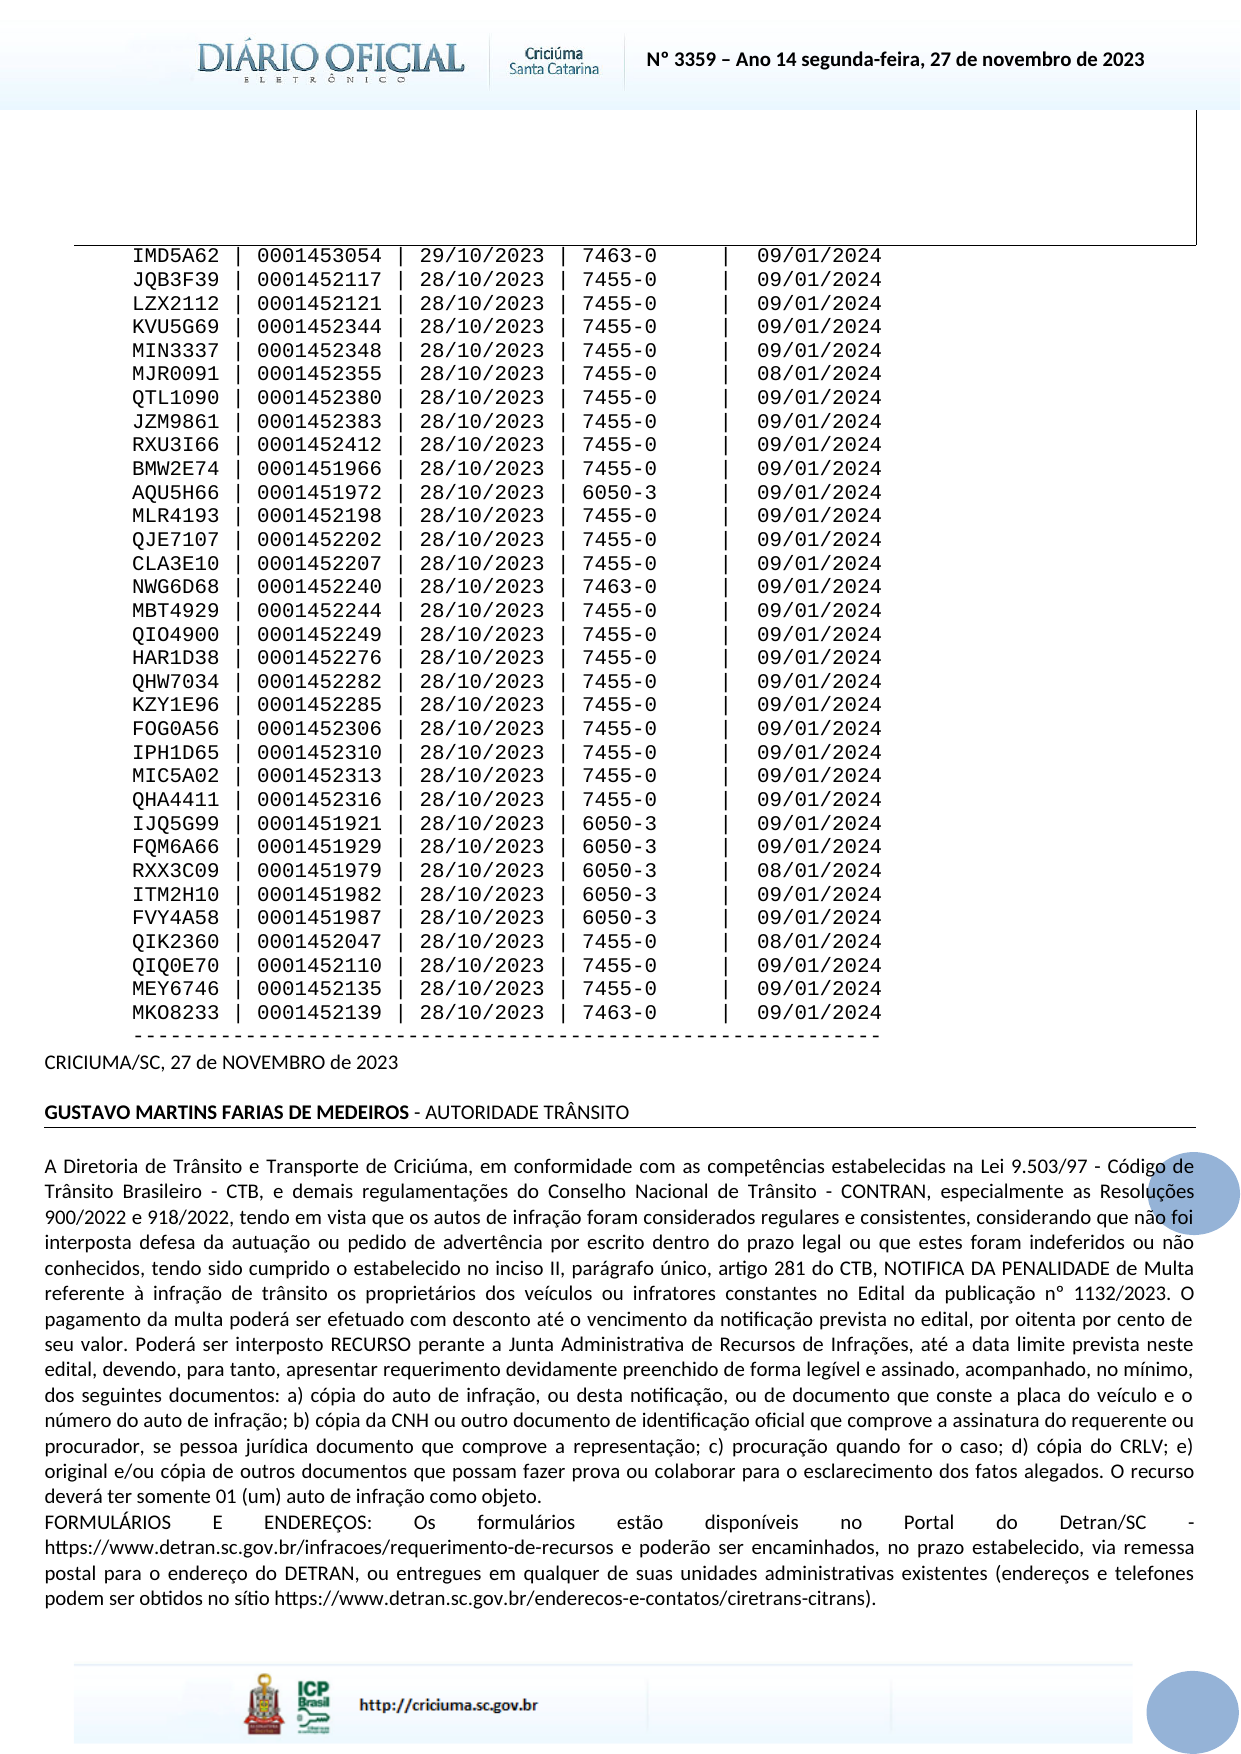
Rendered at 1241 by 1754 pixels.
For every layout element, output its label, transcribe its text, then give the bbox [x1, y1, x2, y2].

text LZX2112 | 0001452121 | 28/10/2023 | 7455-0 | 09/01/2024 [44, 292, 1196, 316]
text QIO4900 | 0001452249 | 28/10/2023 | 7455-0 | 09/01/2024 [44, 623, 1196, 647]
text FOG0A56 | 0001452306 | 28/10/2023 | 7455-0 | 09/01/2024 [44, 718, 1196, 742]
text MBT4929 | 0001452244 | 28/10/2023 | 7455-0 | 09/01/2024 [44, 600, 1196, 623]
text IJQ5G99 | 0001451921 | 28/10/2023 | 6050-3 | 09/01/2024 [44, 813, 1196, 836]
text MJR0091 | 0001452355 | 28/10/2023 | 7455-0 | 08/01/2024 [44, 363, 1196, 387]
text AQU5H66 | 0001451972 | 28/10/2023 | 6050-3 | 09/01/2024 [44, 482, 1196, 505]
text IPH1D65 | 0001452310 | 28/10/2023 | 7455-0 | 09/01/2024 [44, 742, 1196, 765]
text ITM2H10 | 0001451982 | 28/10/2023 | 6050-3 | 09/01/2024 [44, 884, 1196, 907]
text CLA3E10 | 0001452207 | 28/10/2023 | 7455-0 | 09/01/2024 [44, 553, 1196, 576]
text IMD5A62 | 0001453054 | 29/10/2023 | 7463-0 | 09/01/2024 [44, 245, 1196, 269]
text QJE7107 | 0001452202 | 28/10/2023 | 7455-0 | 09/01/2024 [44, 529, 1196, 553]
text HAR1D38 | 0001452276 | 28/10/2023 | 7455-0 | 09/01/2024 [44, 647, 1196, 671]
text FORMULÁRIOS E ENDEREÇOS: Os formulários estão disponíveis no Portal do Detran/SC - https://www.detran.sc.gov.br/infracoes/requerimento-de-recursos e poderão ser encaminhados, no prazo estabelecido, via remessa postal para o endereço do DETRAN, ou entregues em qualquer de suas unidades administrativas existentes (endereços e telefones podem ser obtidos no sítio https://www.detran.sc.gov.br/enderecos-e-contatos/ciretrans-citrans). [44, 1509, 1196, 1611]
text JZM9861 | 0001452383 | 28/10/2023 | 7455-0 | 09/01/2024 [44, 411, 1196, 434]
text MIC5A02 | 0001452313 | 28/10/2023 | 7455-0 | 09/01/2024 [44, 765, 1196, 789]
text QHA4411 | 0001452316 | 28/10/2023 | 7455-0 | 09/01/2024 [44, 789, 1196, 813]
text FQM6A66 | 0001451929 | 28/10/2023 | 6050-3 | 09/01/2024 [44, 836, 1196, 860]
text FVY4A58 | 0001451987 | 28/10/2023 | 6050-3 | 09/01/2024 [44, 907, 1196, 931]
text ------------------------------------------------------------ [44, 1026, 1196, 1049]
text QIK2360 | 0001452047 | 28/10/2023 | 7455-0 | 08/01/2024 [44, 931, 1196, 954]
text QHW7034 | 0001452282 | 28/10/2023 | 7455-0 | 09/01/2024 [44, 671, 1196, 694]
text KVU5G69 | 0001452344 | 28/10/2023 | 7455-0 | 09/01/2024 [44, 316, 1196, 340]
text CRICIUMA/SC, 27 de NOVEMBRO de 2023 [44, 1049, 1196, 1076]
text MEY6746 | 0001452135 | 28/10/2023 | 7455-0 | 09/01/2024 [44, 978, 1196, 1002]
text QIQ0E70 | 0001452110 | 28/10/2023 | 7455-0 | 09/01/2024 [44, 954, 1196, 978]
text MLR4193 | 0001452198 | 28/10/2023 | 7455-0 | 09/01/2024 [44, 505, 1196, 529]
text RXX3C09 | 0001451979 | 28/10/2023 | 6050-3 | 08/01/2024 [44, 860, 1196, 884]
text QTL1090 | 0001452380 | 28/10/2023 | 7455-0 | 09/01/2024 [44, 387, 1196, 411]
text JQB3F39 | 0001452117 | 28/10/2023 | 7455-0 | 09/01/2024 [44, 269, 1196, 292]
text GUSTAVO MARTINS FARIAS DE MEDEIROS - AUTORIDADE TRÂNSITO [44, 1099, 1196, 1127]
text KZY1E96 | 0001452285 | 28/10/2023 | 7455-0 | 09/01/2024 [44, 694, 1196, 718]
text MIN3337 | 0001452348 | 28/10/2023 | 7455-0 | 09/01/2024 [44, 340, 1196, 363]
text A Diretoria de Trânsito e Transporte de Criciúma, em conformidade com as competências estabelecidas na Lei 9.503/97 - Código de Trânsito Brasileiro - CTB, e demais regulamentações do Conselho Nacional de Trânsito - CONTRAN, especialmente as Resoluções 900/2022 e 918/2022, tendo em vista que os autos de infração foram considerados regulares e consistentes, considerando que não foi interposta defesa da autuação ou pedido de advertência por escrito dentro do prazo legal ou que estes foram indeferidos ou não conhecidos, tendo sido cumprido o estabelecido no inciso II, parágrafo único, artigo 281 do CTB, NOTIFICA DA PENALIDADE de Multa referente à infração de trânsito os proprietários dos veículos ou infratores constantes no Edital da publicação nº 1132/2023. O pagamento da multa poderá ser efetuado com desconto até o vencimento da notificação prevista no edital, por oitenta por cento de seu valor. Poderá ser interposto RECURSO perante a Junta Administrativa de Recursos de Infrações, até a data limite prevista neste edital, devendo, para tanto, apresentar requerimento devidamente preenchido de forma legível e assinado, acompanhado, no mínimo, dos seguintes documentos: a) cópia do auto de infração, ou desta notificação, ou de documento que conste a placa do veículo e o número do auto de infração; b) cópia da CNH ou outro documento de identificação oficial que comprove a assinatura do requerente ou procurador, se pessoa jurídica documento que comprove a representação; c) procuração quando for o caso; d) cópia do CRLV; e) original e/ou cópia de outros documentos que possam fazer prova ou colaborar para o esclarecimento dos fatos alegados. O recurso deverá ter somente 01 (um) auto de infração como objeto. [44, 1153, 1196, 1509]
text NWG6D68 | 0001452240 | 28/10/2023 | 7463-0 | 09/01/2024 [44, 576, 1196, 600]
text BMW2E74 | 0001451966 | 28/10/2023 | 7455-0 | 09/01/2024 [44, 458, 1196, 482]
text RXU3I66 | 0001452412 | 28/10/2023 | 7455-0 | 09/01/2024 [44, 434, 1196, 458]
text MKO8233 | 0001452139 | 28/10/2023 | 7463-0 | 09/01/2024 [44, 1002, 1196, 1026]
